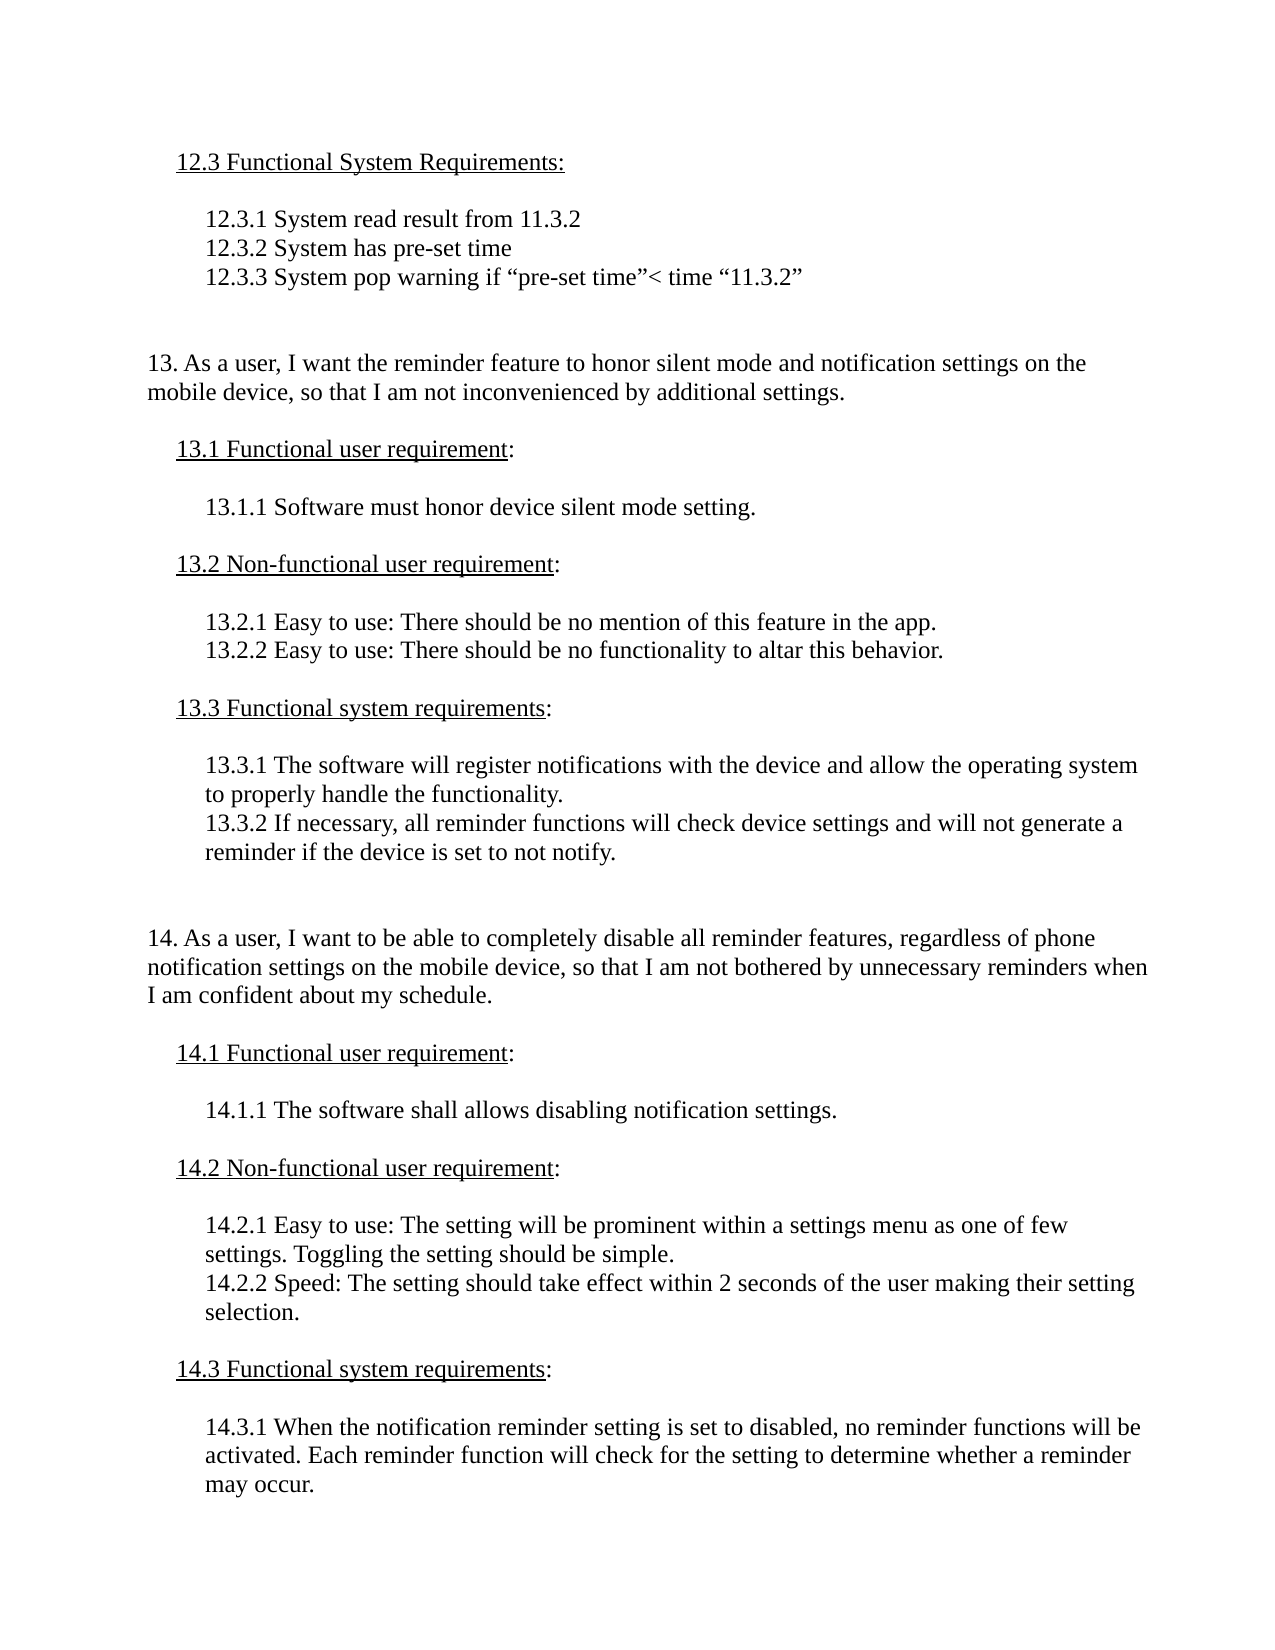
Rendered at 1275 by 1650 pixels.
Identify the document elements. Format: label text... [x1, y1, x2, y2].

text 14.1.1 The software shall allows disabling notification settings. [205, 1096, 1157, 1124]
text 12.3.3 System pop warning if “pre-set time”< time “11.3.2” [205, 262, 1157, 291]
text 13.2.2 Easy to use: There should be no functionality to altar this behavior. [205, 636, 1157, 664]
text 13.1 Functional user requirement: [176, 434, 1157, 463]
text 13. As a user, I want the reminder feature to honor silent mode and notification settings on the mobile device, so that I am not inconvenienced by additional settings. [147, 348, 1157, 406]
text 14.2.1 Easy to use: The setting will be prominent within a settings menu as one of few settings. Toggling the setting should be simple. [205, 1211, 1157, 1268]
text 14.3 Functional system requirements: [176, 1354, 1157, 1383]
text 13.3.2 If necessary, all reminder functions will check device settings and will not generate a reminder if the device is set to not notify. [205, 808, 1157, 866]
text 13.2.1 Easy to use: There should be no mention of this feature in the app. [205, 607, 1157, 636]
text 12.3 Functional System Requirements: [176, 147, 1157, 176]
text 14. As a user, I want to be able to completely disable all reminder features, regardless of phone notification settings on the mobile device, so that I am not bothered by unnecessary reminders when I am confident about my schedule. [147, 923, 1157, 1009]
text 14.2 Non-functional user requirement: [176, 1153, 1157, 1182]
text 13.2 Non-functional user requirement: [176, 549, 1157, 578]
text 12.3.2 System has pre-set time [205, 233, 1157, 262]
text 14.1 Functional user requirement: [176, 1038, 1157, 1067]
text 14.2.2 Speed: The setting should take effect within 2 seconds of the user making their setting selection. [205, 1268, 1157, 1326]
text 13.1.1 Software must honor device silent mode setting. [205, 492, 1157, 521]
text 13.3.1 The software will register notifications with the device and allow the operating system to properly handle the functionality. [205, 751, 1157, 808]
text 12.3.1 System read result from 11.3.2 [205, 204, 1157, 233]
text 13.3 Functional system requirements: [176, 693, 1157, 722]
text 14.3.1 When the notification reminder setting is set to disabled, no reminder functions will be activated. Each reminder function will check for the setting to determine whether a reminder may occur. [205, 1412, 1157, 1498]
